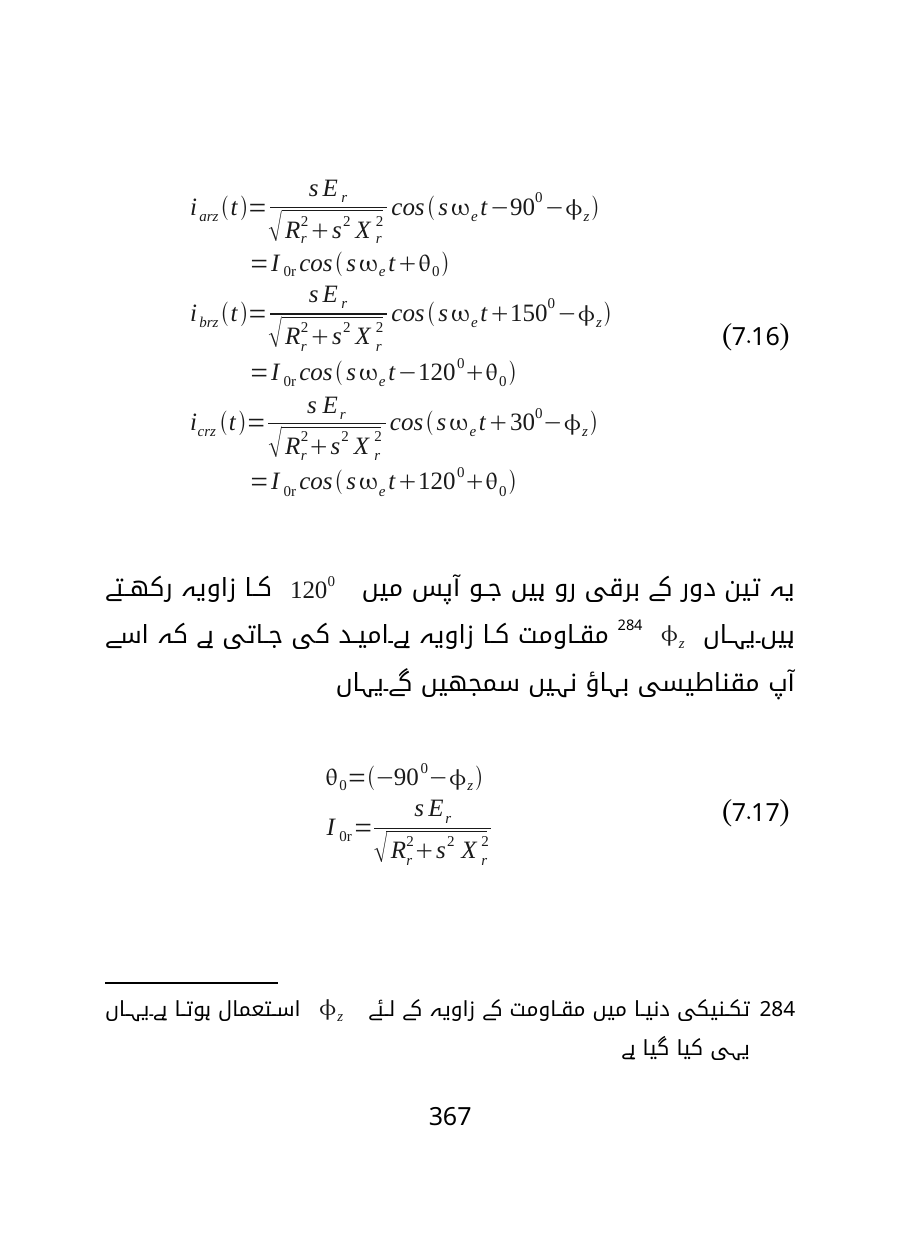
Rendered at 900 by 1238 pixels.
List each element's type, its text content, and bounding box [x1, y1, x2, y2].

text تکنیکی دنیا میں مقاومت کے زاویہ کے لئے استعمال ہوتا ہے۔یہاں یہی کیا گیا ہے [105, 989, 795, 1068]
table_header (7.16) [705, 169, 795, 518]
table_header [105, 753, 705, 886]
text یہ تین دور کے برقی رو ہیں جو آپس میں کا زاویہ رکھتے ہیں۔یہاں مقاومت کا زاویہ ہے۔امید کی جاتی ہے کہ اسے آپ مقناطیسی بہاؤ نہیں سمجھیں گے۔یہاں [105, 564, 795, 707]
table_header (7.17) [705, 753, 795, 886]
table_header [105, 169, 705, 518]
